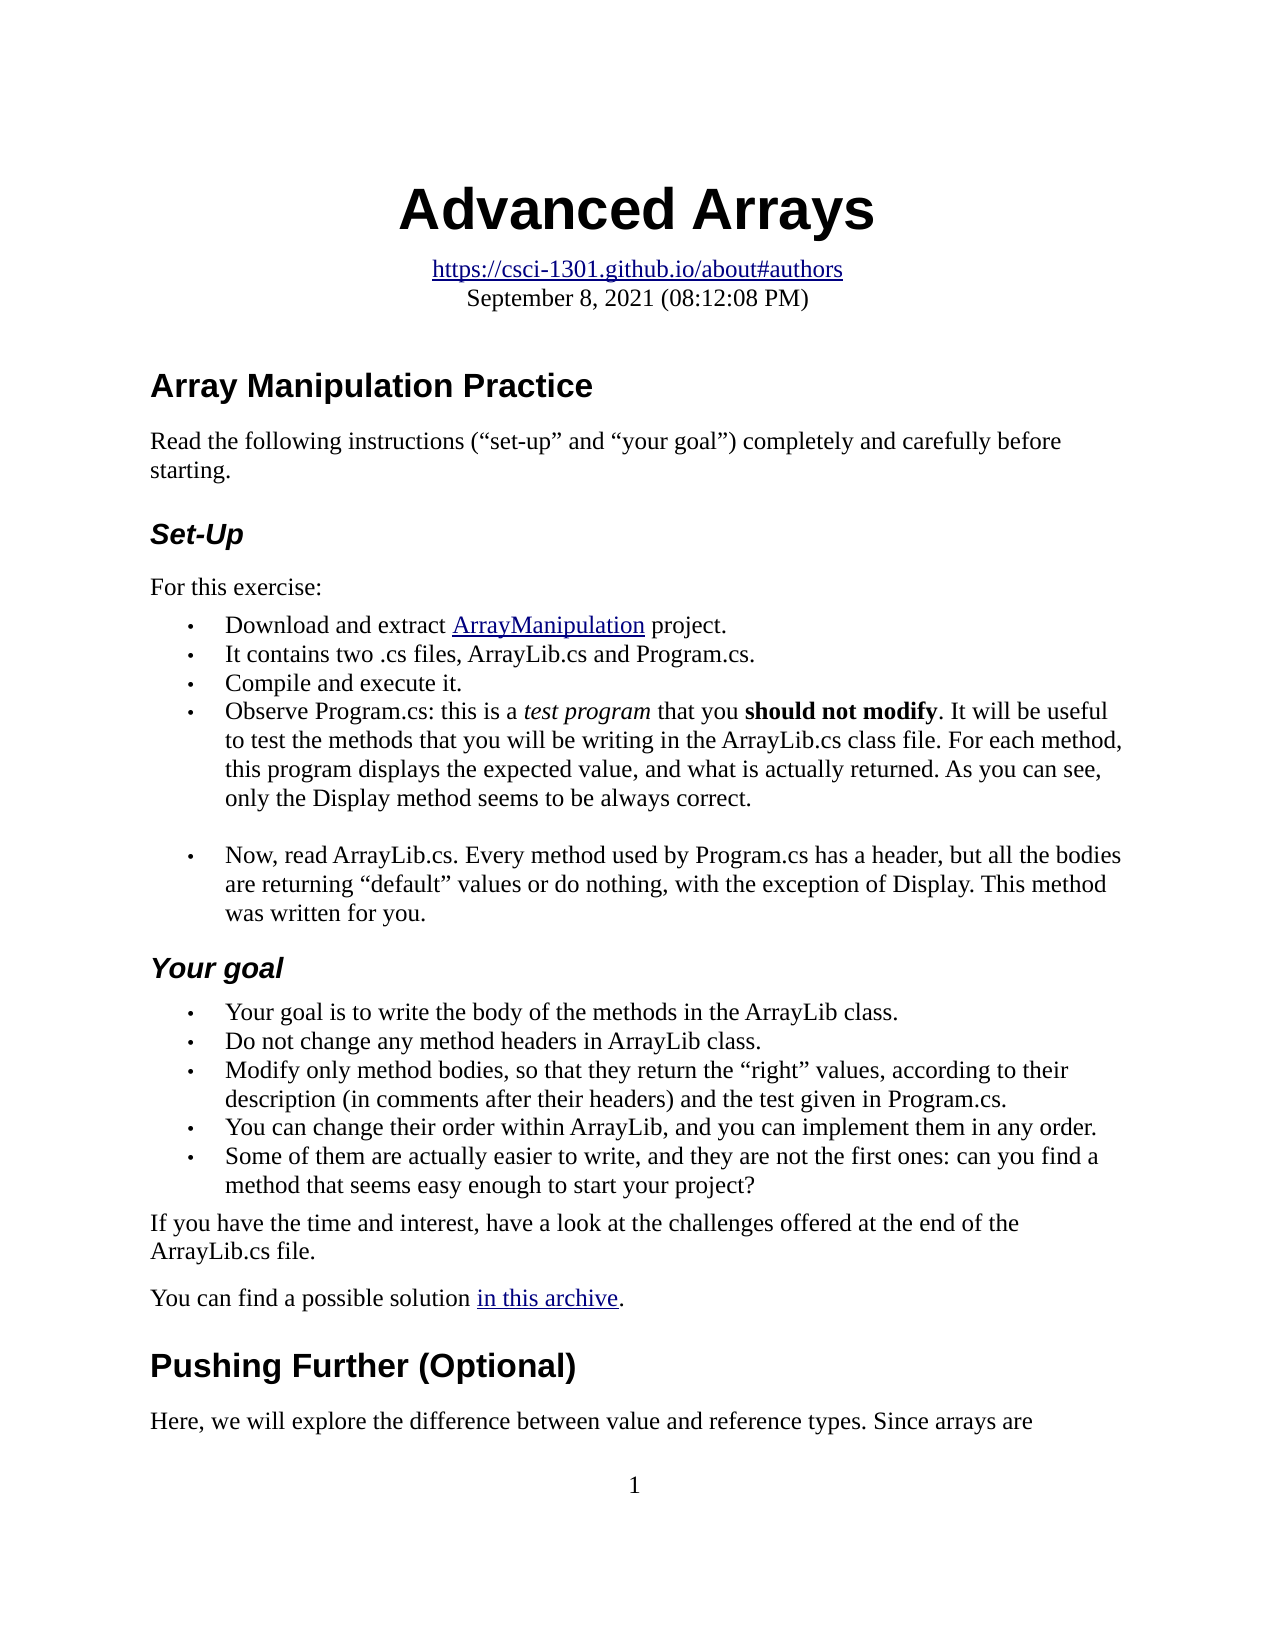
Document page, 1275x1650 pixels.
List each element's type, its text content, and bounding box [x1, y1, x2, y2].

list You can change their order within ArrayLib, and you can implement them in any order. [187, 1112, 1125, 1141]
subtitle Array Manipulation Practice [150, 366, 1125, 404]
list Your goal is to write the body of the methods in the ArrayLib class. [187, 997, 1125, 1026]
text Read the following instructions (“set-up” and “your goal”) completely and carefully before starting. [150, 426, 1125, 483]
text You can find a possible solution in this archive. [150, 1283, 1125, 1312]
text https://csci-1301.github.io/about#authors [150, 254, 1125, 283]
title Advanced Arrays [150, 175, 1125, 242]
list It contains two .cs files, ArrayLib.cs and Program.cs. [187, 639, 1125, 668]
text Here, we will explore the difference between value and reference types. Since arrays are [150, 1406, 1125, 1434]
text September 8, 2021 (08:12:08 PM) [150, 283, 1125, 312]
subtitle Pushing Further (Optional) [150, 1346, 1125, 1384]
list Modify only method bodies, so that they return the “right” values, according to their description (in comments after their headers) and the test given in Program.cs. [187, 1055, 1125, 1112]
list Observe Program.cs: this is a test program that you should not modify. It will be useful to test the methods that you will be writing in the ArrayLib.cs class file. For each method, this program displays the expected value, and what is actually returned. As you can see, only the Display method seems to be always correct. [187, 696, 1125, 840]
list Do not change any method headers in ArrayLib class. [187, 1026, 1125, 1055]
list Some of them are actually easier to write, and they are not the first ones: can you find a method that seems easy enough to start your project? [187, 1141, 1125, 1199]
list Download and extract ArrayManipulation project. [187, 610, 1125, 639]
text For this exercise: [150, 572, 1125, 601]
subtitle Your goal [150, 951, 1125, 985]
text If you have the time and interest, have a look at the challenges offered at the end of the ArrayLib.cs file. [150, 1208, 1125, 1265]
subtitle Set-Up [150, 517, 1125, 551]
list Now, read ArrayLib.cs. Every method used by Program.cs has a header, but all the bodies are returning “default” values or do nothing, with the exception of Display. This method was written for you. [187, 840, 1125, 926]
list Compile and execute it. [187, 668, 1125, 696]
